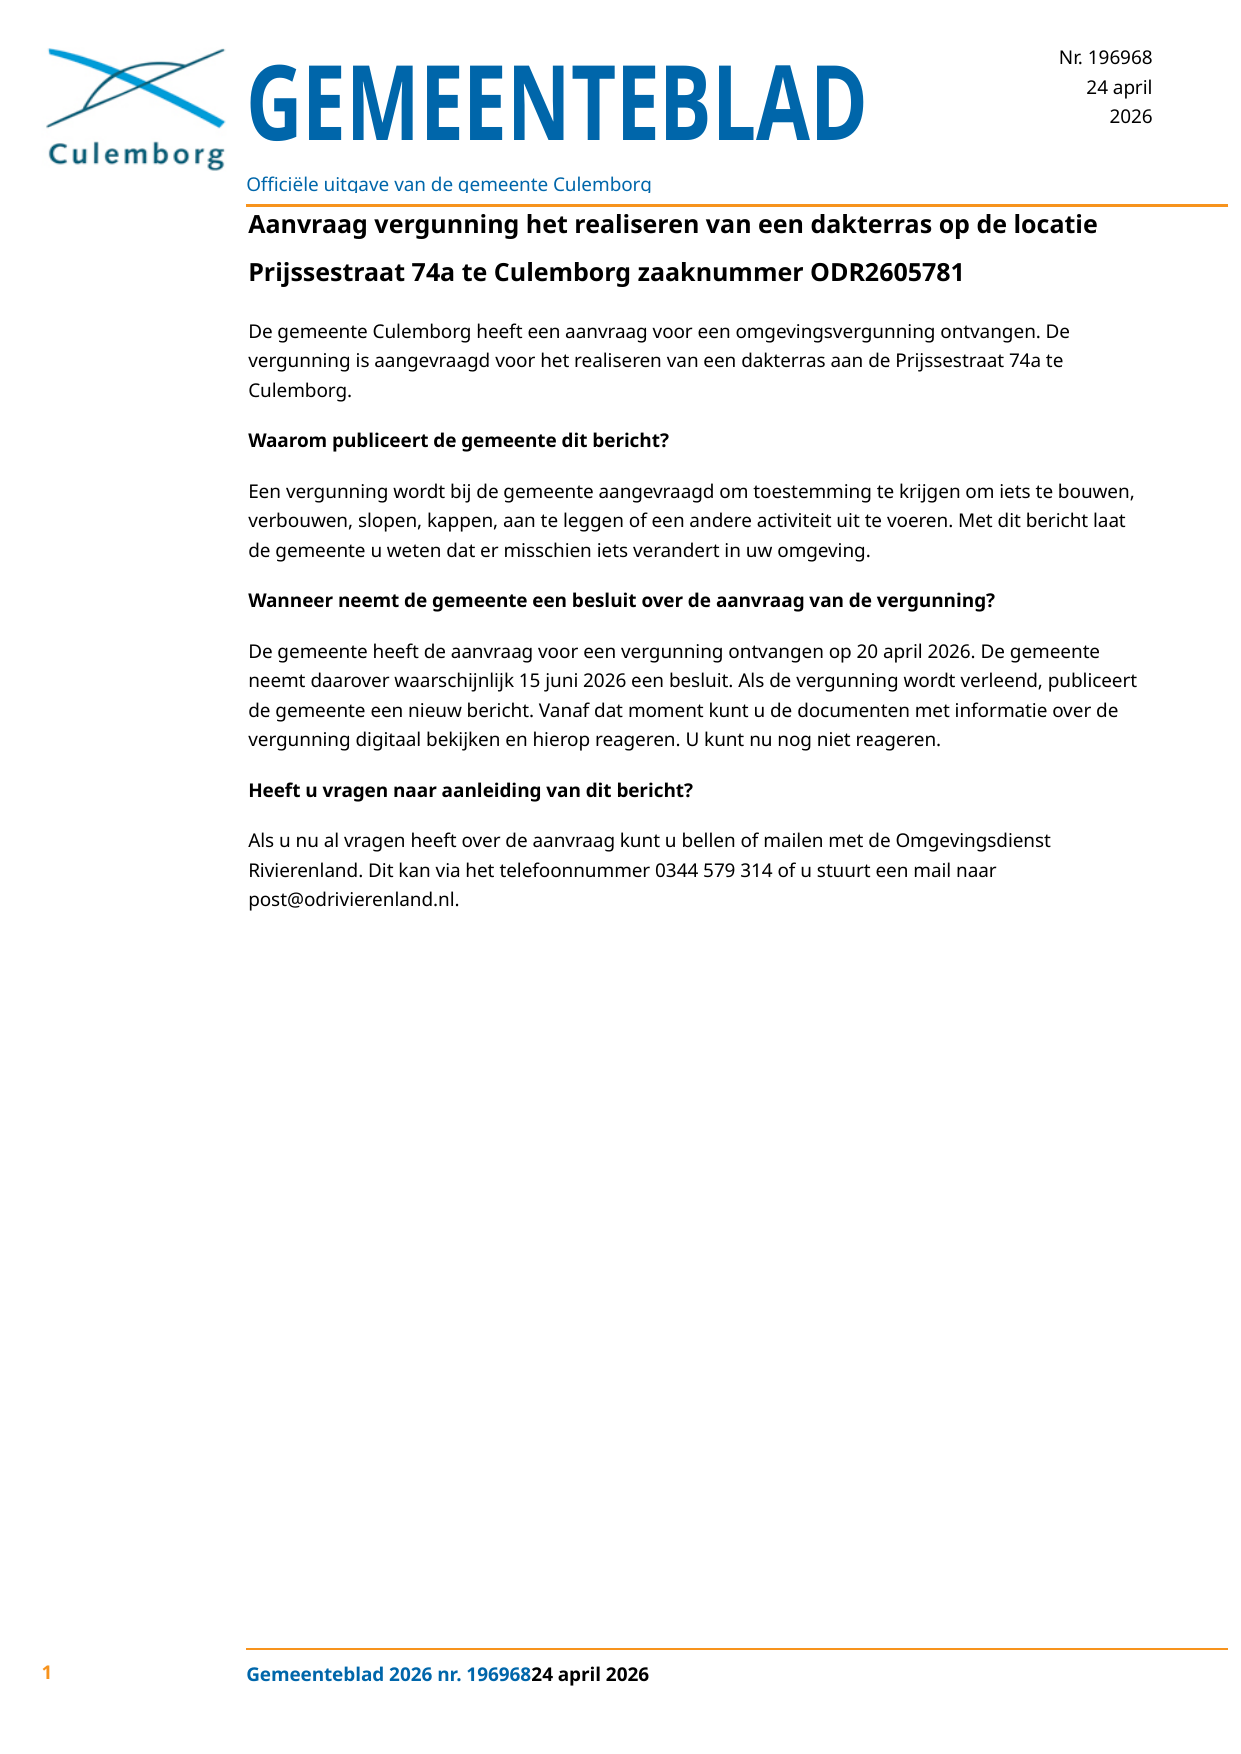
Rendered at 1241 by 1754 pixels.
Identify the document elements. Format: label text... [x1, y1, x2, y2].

text Aanvraag vergunning het realiseren van een dakterras op de locatie Prijssestraat 74a te Culemborg zaaknummer ODR2605781 [248, 207, 1152, 288]
text De gemeente heeft de aanvraag voor een vergunning ontvangen op 20 april 2026. De gemeente neemt daarover waarschijnlijk 15 juni 2026 een besluit. Als de vergunning wordt verleend, publiceert de gemeente een nieuw bericht. Vanaf dat moment kunt u de documenten met informatie over de vergunning digitaal bekijken en hierop reageren. U kunt nu nog niet reageren. [248, 638, 1152, 752]
text Waarom publiceert de gemeente dit bericht? [248, 427, 1152, 453]
text Een vergunning wordt bij de gemeente aangevraagd om toestemming te krijgen om iets te bouwen, verbouwen, slopen, kappen, aan te leggen of een andere activiteit uit te voeren. Met dit bericht laat de gemeente u weten dat er misschien iets verandert in uw omgeving. [248, 478, 1152, 563]
text Wanneer neemt de gemeente een besluit over de aanvraag van de vergunning? [248, 587, 1152, 613]
text De gemeente Culemborg heeft een aanvraag voor een omgevingsvergunning ontvangen. De vergunning is aangevraagd voor het realiseren van een dakterras aan de Prijssestraat 74a te Culemborg. [248, 318, 1152, 403]
text Heeft u vragen naar aanleiding van dit bericht? [248, 777, 1152, 803]
picture [41, 47, 231, 172]
text Als u nu al vragen heeft over de aanvraag kunt u bellen of mailen met de Omgevingsdienst Rivierenland. Dit kan via het telefoonnummer 0344 579 314 of u stuurt een mail naar post@odrivierenland.nl. [248, 827, 1152, 912]
